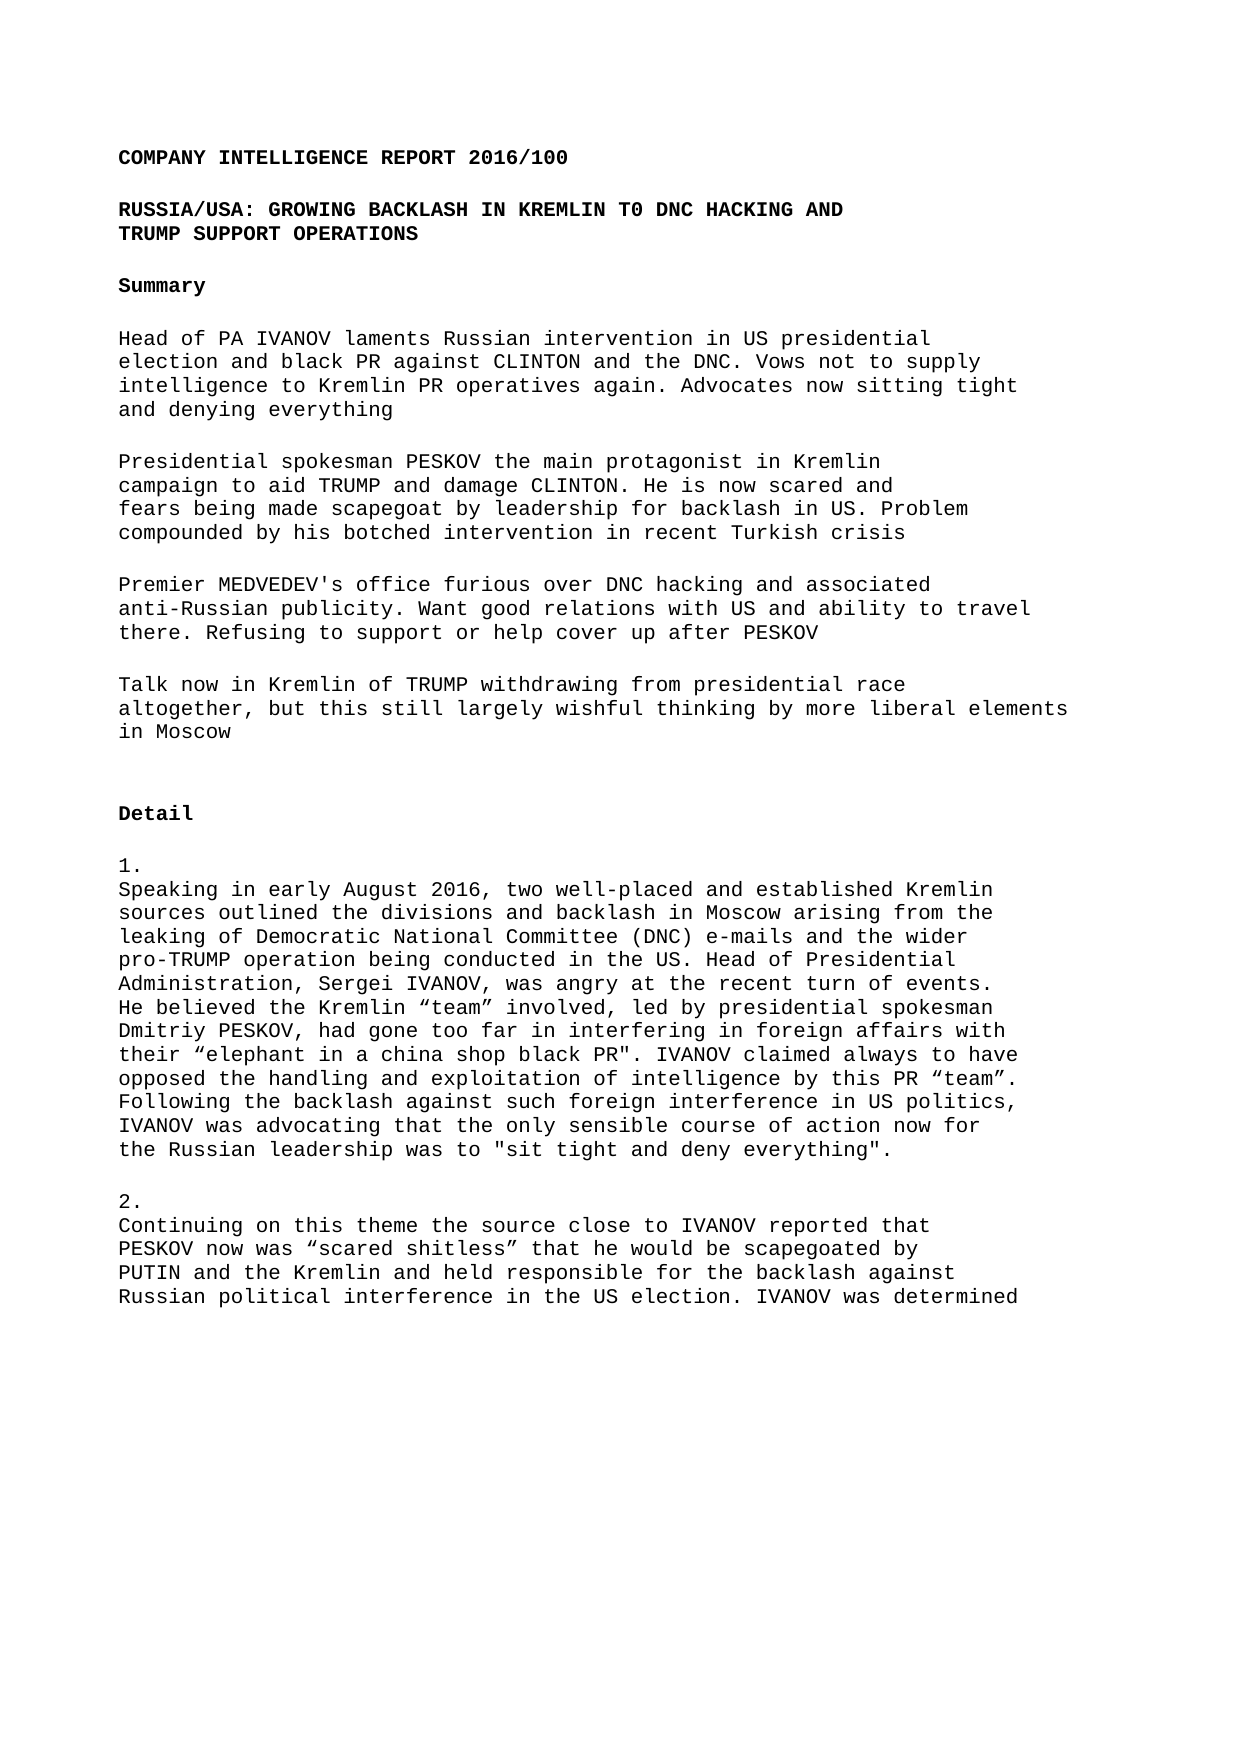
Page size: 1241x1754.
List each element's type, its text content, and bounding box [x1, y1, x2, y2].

text pro-TRUMP operation being conducted in the US. Head of Presidential [118, 949, 1122, 973]
text Russian political interference in the US election. IVANOV was determined [118, 1286, 1122, 1309]
text there. Refusing to support or help cover up after PESKOV [118, 622, 1122, 645]
text leaking of Democratic National Committee (DNC) e-mails and the wider [118, 926, 1122, 949]
text Presidential spokesman PESKOV the main protagonist in Kremlin [118, 451, 1122, 475]
text anti-Russian publicity. Want good relations with US and ability to travel [118, 598, 1122, 622]
text IVANOV was advocating that the only sensible course of action now for [118, 1115, 1122, 1139]
text opposed the handling and exploitation of intelligence by this PR “team”. [118, 1068, 1122, 1091]
text Talk now in Kremlin of TRUMP withdrawing from presidential race [118, 674, 1122, 698]
text Dmitriy PESKOV, had gone too far in interfering in foreign affairs with [118, 1020, 1122, 1044]
text their “elephant in a china shop black PR". IVANOV claimed always to have [118, 1044, 1122, 1068]
text He believed the Kremlin “team” involved, led by presidential spokesman [118, 997, 1122, 1020]
text Summary [118, 275, 1122, 299]
text the Russian leadership was to "sit tight and deny everything". [118, 1139, 1122, 1162]
text Premier MEDVEDEV's office furious over DNC hacking and associated [118, 574, 1122, 598]
text PUTIN and the Kremlin and held responsible for the backlash against [118, 1262, 1122, 1286]
text PESKOV now was “scared shitless” that he would be scapegoated by [118, 1238, 1122, 1262]
text intelligence to Kremlin PR operatives again. Advocates now sitting tight [118, 375, 1122, 399]
text Detail [118, 802, 1122, 826]
text Head of PA IVANOV laments Russian intervention in US presidential [118, 328, 1122, 351]
text campaign to aid TRUMP and damage CLINTON. He is now scared and [118, 475, 1122, 498]
text election and black PR against CLINTON and the DNC. Vows not to supply [118, 351, 1122, 375]
text 2. [118, 1191, 1122, 1215]
text in Moscow [118, 721, 1122, 745]
text COMPANY INTELLIGENCE REPORT 2016/100 [118, 147, 1122, 171]
text Following the backlash against such foreign interference in US politics, [118, 1091, 1122, 1115]
text RUSSIA/USA: GROWING BACKLASH IN KREMLIN T0 DNC HACKING AND [118, 199, 1122, 223]
text Continuing on this theme the source close to IVANOV reported that [118, 1215, 1122, 1238]
text altogether, but this still largely wishful thinking by more liberal elements [118, 698, 1122, 721]
text compounded by his botched intervention in recent Turkish crisis [118, 522, 1122, 546]
text Administration, Sergei IVANOV, was angry at the recent turn of events. [118, 973, 1122, 997]
text sources outlined the divisions and backlash in Moscow arising from the [118, 902, 1122, 926]
text TRUMP SUPPORT OPERATIONS [118, 223, 1122, 247]
text and denying everything [118, 399, 1122, 422]
text fears being made scapegoat by leadership for backlash in US. Problem [118, 498, 1122, 522]
text Speaking in early August 2016, two well-placed and established Kremlin [118, 878, 1122, 902]
text 1. [118, 855, 1122, 878]
